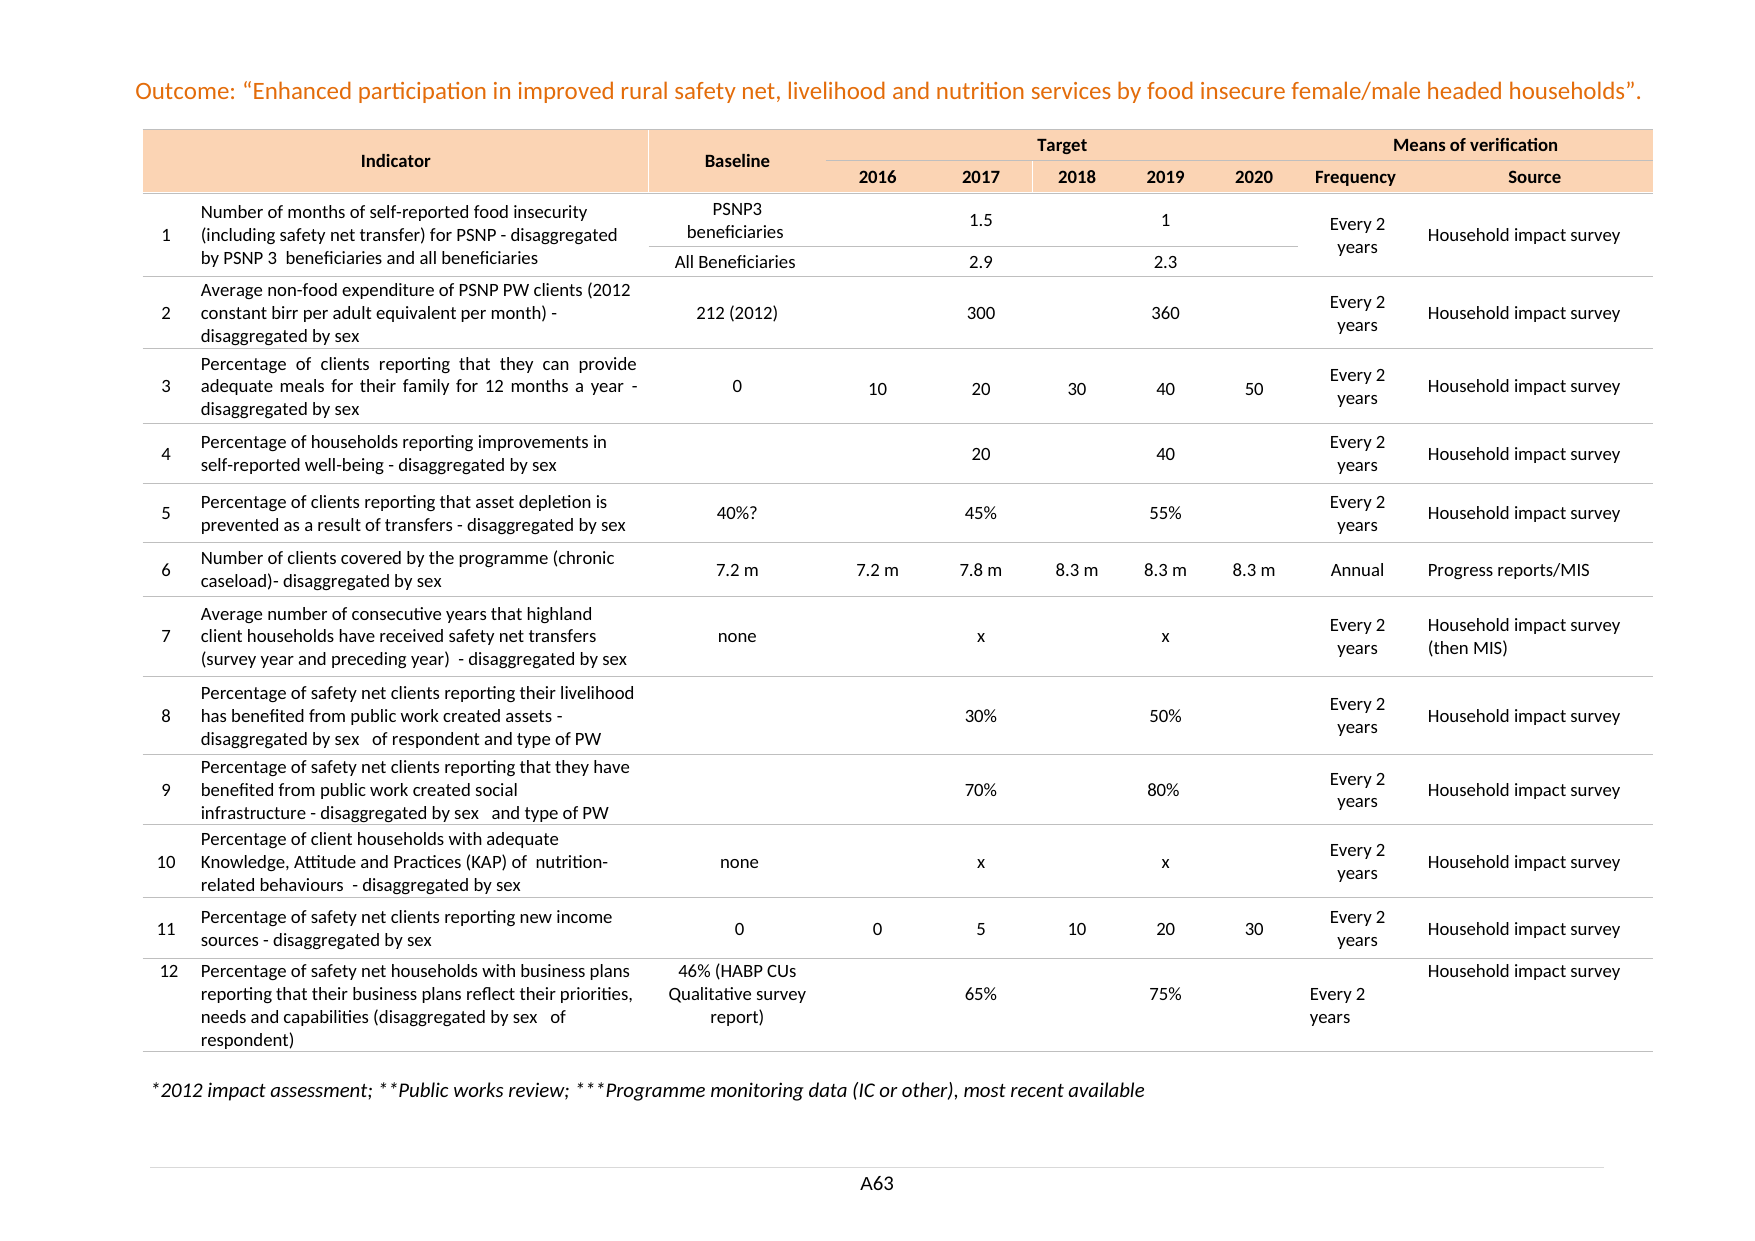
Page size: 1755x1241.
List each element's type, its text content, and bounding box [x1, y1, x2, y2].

table_cell 2018 [1033, 161, 1121, 192]
table_cell Household impact survey [1416, 959, 1653, 1051]
table_cell 1.5 [929, 194, 1032, 246]
table_cell 20 [929, 424, 1032, 483]
table_cell 65% [929, 959, 1032, 1051]
table_header Means of verification [1298, 130, 1653, 160]
table_cell 2 [143, 277, 189, 348]
table_cell Percentage of clients reporting that asset depletion is prevented as a result of transfers - disaggregated by sex [189, 484, 648, 542]
table_cell Progress reports/MIS [1416, 543, 1653, 596]
table_cell Every 2 years [1298, 677, 1416, 754]
table_cell 2.9 [929, 247, 1032, 276]
table_cell Every 2 years [1298, 959, 1416, 1051]
table_cell Percentage of safety net clients reporting that they have benefited from public work created social infrastructure - disaggregated by sex and type of PW [189, 755, 648, 824]
table_header Baseline [649, 130, 826, 192]
table_cell 8.3 m [1033, 543, 1121, 596]
table_cell Average number of consecutive years that highland client households have received safety net transfers (survey year and preceding year) - disaggregated by sex [189, 597, 648, 676]
table_cell Average non-food expenditure of PSNP PW clients (2012 constant birr per adult equivalent per month) - disaggregated by sex [189, 277, 648, 348]
table_cell 7.8 m [929, 543, 1032, 596]
table_cell [1210, 424, 1298, 483]
table_cell 8.3 m [1121, 543, 1210, 596]
table_cell Percentage of client households with adequate Knowledge, Attitude and Practices (KAP) of nutrition-related behaviours - disaggregated by sex [189, 825, 648, 897]
table_cell x [929, 825, 1032, 897]
table_cell [1033, 959, 1121, 1051]
table_cell [1210, 484, 1298, 542]
table_cell Percentage of households reporting improvements in self-reported well-being - disaggregated by sex [189, 424, 648, 483]
table_cell Percentage of clients reporting that they can provide adequate meals for their family for 12 months a year - disaggregated by sex [189, 349, 648, 423]
table_cell 5 [929, 898, 1032, 958]
table_cell 20 [1121, 898, 1210, 958]
table_cell 2016 [826, 161, 929, 192]
table_cell 20 [929, 349, 1032, 423]
table_cell Household impact survey [1416, 194, 1653, 276]
table_cell Household impact survey [1416, 349, 1653, 423]
table_cell 40%? [649, 484, 826, 542]
table_cell 0 [649, 898, 826, 958]
table_cell [826, 247, 929, 276]
table_cell 12 [143, 959, 189, 1051]
table_cell none [649, 825, 826, 897]
table_cell 80% [1121, 755, 1210, 824]
table_cell 11 [143, 898, 189, 958]
table_cell [1033, 755, 1121, 824]
table_cell Every 2 years [1298, 825, 1416, 897]
table_cell 30 [1210, 898, 1298, 958]
table_cell none [649, 597, 826, 676]
table_cell [1033, 277, 1121, 348]
table_cell [1210, 959, 1298, 1051]
table_cell 50 [1210, 349, 1298, 423]
table_cell Household impact survey [1416, 825, 1653, 897]
table_cell [826, 677, 929, 754]
table_cell 1 [1121, 194, 1210, 246]
table_cell 5 [143, 484, 189, 542]
table_cell [1210, 597, 1298, 676]
table_cell 30 [1033, 349, 1121, 423]
table_cell 10 [1033, 898, 1121, 958]
table_cell 2019 [1121, 161, 1210, 192]
table_cell Percentage of safety net households with business plans reporting that their business plans reflect their priorities, needs and capabilities (disaggregated by sex of respondent) [189, 959, 648, 1051]
table_cell [826, 484, 929, 542]
table_cell Household impact survey [1416, 277, 1653, 348]
table_cell [1210, 755, 1298, 824]
table_cell [1210, 247, 1298, 276]
table_cell [1210, 277, 1298, 348]
table_cell 1 [143, 194, 189, 276]
table_cell [826, 424, 929, 483]
table_cell Number of clients covered by the programme (chronic caseload)- disaggregated by sex [189, 543, 648, 596]
table_cell Every 2 years [1298, 898, 1416, 958]
table_cell 40 [1121, 424, 1210, 483]
table_cell Every 2 years [1298, 755, 1416, 824]
table_cell 2.3 [1121, 247, 1210, 276]
table_cell Every 2 years [1298, 424, 1416, 483]
table_cell Annual [1298, 543, 1416, 596]
table_cell 8 [143, 677, 189, 754]
table_cell 360 [1121, 277, 1210, 348]
table_cell 30% [929, 677, 1032, 754]
table_cell Household impact survey [1416, 898, 1653, 958]
table_cell Percentage of safety net clients reporting their livelihood has benefited from public work created assets - disaggregated by sex of respondent and type of PW [189, 677, 648, 754]
table_cell [826, 597, 929, 676]
table_cell 55% [1121, 484, 1210, 542]
table_cell [826, 755, 929, 824]
table_cell 70% [929, 755, 1032, 824]
table_cell [826, 959, 929, 1051]
table_cell Every 2 years [1298, 349, 1416, 423]
table_cell Household impact survey [1416, 424, 1653, 483]
table_cell [649, 755, 826, 824]
table_cell 9 [143, 755, 189, 824]
table_cell [826, 194, 929, 246]
table_cell 4 [143, 424, 189, 483]
table_cell Every 2 years [1298, 597, 1416, 676]
text *2012 impact assessment; **Public works review; ***Programme monitoring data (IC or other), most recent available [150, 1077, 1604, 1102]
table_cell 7 [143, 597, 189, 676]
table_cell Household impact survey [1416, 484, 1653, 542]
table_cell 2017 [929, 161, 1032, 192]
table_cell Every 2 years [1298, 277, 1416, 348]
table_cell 7.2 m [649, 543, 826, 596]
table_cell Every 2 years [1298, 484, 1416, 542]
table_cell [1033, 825, 1121, 897]
table_cell 50% [1121, 677, 1210, 754]
table_cell Percentage of safety net clients reporting new income sources - disaggregated by sex [189, 898, 648, 958]
table_cell [1033, 484, 1121, 542]
table_cell Number of months of self-reported food insecurity (including safety net transfer) for PSNP - disaggregated by PSNP 3 beneficiaries and all beneficiaries [189, 194, 648, 276]
table_header Target [826, 130, 1298, 160]
table_cell PSNP3 beneficiaries [649, 194, 826, 246]
table_cell 212 (2012) [649, 277, 826, 348]
table_cell Household impact survey [1416, 677, 1653, 754]
table_cell 10 [826, 349, 929, 423]
table_cell x [1121, 597, 1210, 676]
table_cell x [1121, 825, 1210, 897]
table_cell 8.3 m [1210, 543, 1298, 596]
table_cell Frequency [1298, 161, 1416, 192]
table_cell x [929, 597, 1032, 676]
table_cell [649, 424, 826, 483]
table_cell [1210, 825, 1298, 897]
table_cell Household impact survey [1416, 755, 1653, 824]
table_cell All Beneficiaries [649, 247, 826, 276]
table_cell [1210, 194, 1298, 246]
table_cell 75% [1121, 959, 1210, 1051]
table_cell Household impact survey (then MIS) [1416, 597, 1653, 676]
table_cell 45% [929, 484, 1032, 542]
table_cell [1033, 677, 1121, 754]
table_cell 2020 [1210, 161, 1298, 192]
table_cell [1033, 597, 1121, 676]
table_cell [1033, 194, 1121, 246]
table_cell 7.2 m [826, 543, 929, 596]
table_cell 0 [649, 349, 826, 423]
subtitle Outcome: “Enhanced participation in improved rural safety net, livelihood and nutrition services by food insecure female/male headed households”. [135, 75, 1656, 106]
table_cell [1033, 247, 1121, 276]
table_cell [649, 677, 826, 754]
table_cell [1033, 424, 1121, 483]
table_cell 6 [143, 543, 189, 596]
table_cell 300 [929, 277, 1032, 348]
table_cell 46% (HABP CUs Qualitative survey report) [649, 959, 826, 1051]
table_cell [826, 277, 929, 348]
table_cell [826, 825, 929, 897]
table_header Indicator [143, 130, 648, 192]
table_cell Every 2 years [1298, 194, 1416, 276]
table_cell 10 [143, 825, 189, 897]
table_cell Source [1416, 161, 1653, 192]
table_cell 40 [1121, 349, 1210, 423]
table_cell [1210, 677, 1298, 754]
table_cell 0 [826, 898, 929, 958]
table_cell 3 [143, 349, 189, 423]
